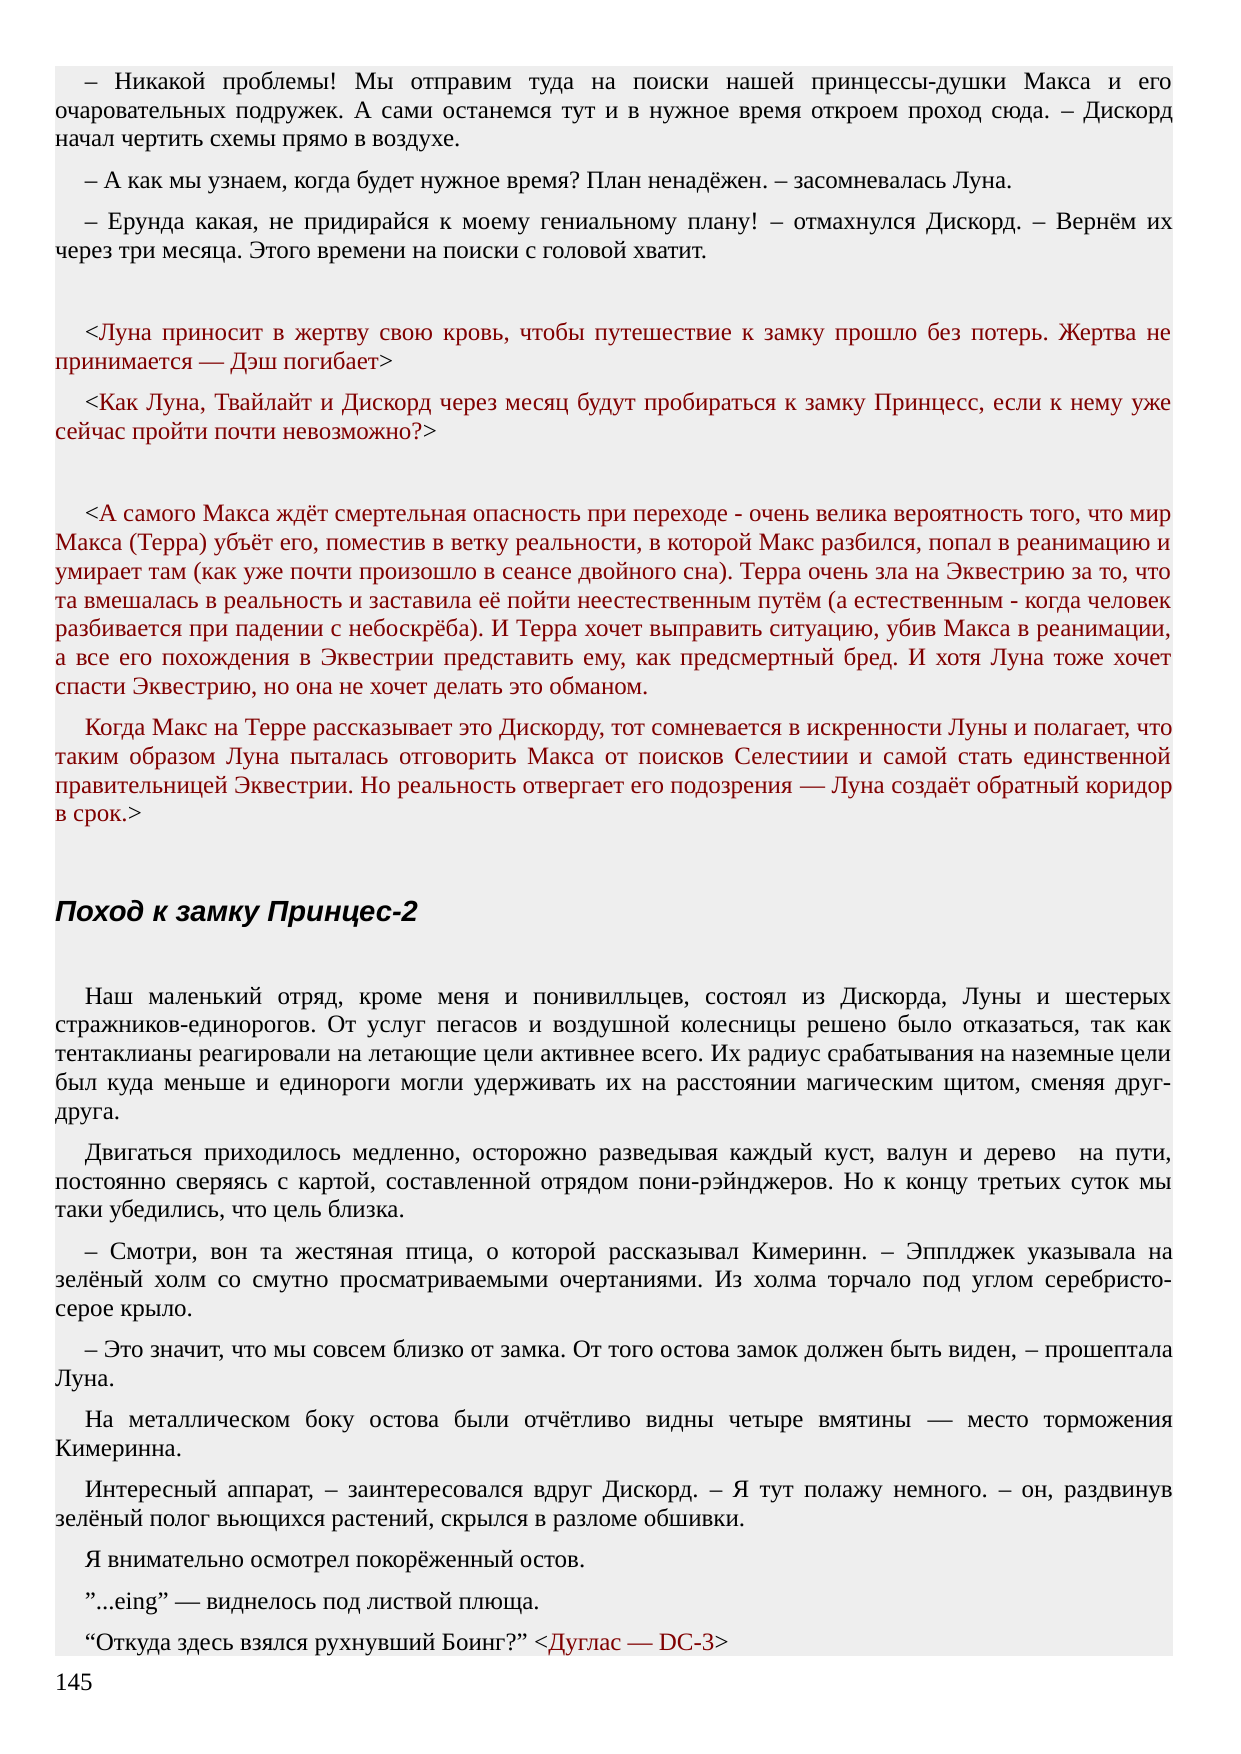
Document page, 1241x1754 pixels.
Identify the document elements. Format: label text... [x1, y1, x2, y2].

text <Как Луна, Твайлайт и Дискорд через месяц будут пробираться к замку Принцесс, если к нему уже сейчас пройти почти невозможно?> [55, 387, 1173, 445]
text <А самого Макса ждёт смертельная опасность при переходе - очень велика вероятность того, что мир Макса (Терра) убъёт его, поместив в ветку реальности, в которой Макс разбился, попал в реанимацию и умирает там (как уже почти произошло в сеансе двойного сна). Терра очень зла на Эквестрию за то, что та вмешалась в реальность и заставила её пойти неестественным путём (а естественным - когда человек разбивается при падении с небоскрёба). И Терра хочет выправить ситуацию, убив Макса в реанимации, а все его похождения в Эквестрии представить ему, как предсмертный бред. И хотя Луна тоже хочет спасти Эквестрию, но она не хочет делать это обманом. [55, 498, 1173, 700]
text “Откуда здесь взялся рухнувший Боинг?” <Дуглас — DC-3> [55, 1627, 1173, 1656]
text На металлическом боку остова были отчётливо видны четыре вмятины — место торможения Кимеринна. [55, 1404, 1173, 1462]
text Интересный аппарат, – заинтересовался вдруг Дискорд. – Я тут полажу немного. – он, раздвинув зелёный полог вьющихся растений, скрылся в разломе обшивки. [55, 1474, 1173, 1532]
text Когда Макс на Терре рассказывает это Дискорду, тот сомневается в искренности Луны и полагает, что таким образом Луна пыталась отговорить Макса от поисков Селестиии и самой стать единственной правительницей Эквестрии. Но реальность отвергает его подозрения — Луна создаёт обратный коридор в срок.> [55, 712, 1173, 827]
text – Смотри, вон та жестяная птица, о которой рассказывал Кимеринн. – Эпплджек указывала на зелёный холм со смутно просматриваемыми очертаниями. Из холма торчало под углом серебристо-серое крыло. [55, 1236, 1173, 1322]
text Наш маленький отряд, кроме меня и понивилльцев, состоял из Дискорда, Луны и шестерых стражников-единорогов. От услуг пегасов и воздушной колесницы решено было отказаться, так как тентаклианы реагировали на летающие цели активнее всего. Их радиус срабатывания на наземные цели был куда меньше и единороги могли удерживать их на расстоянии магическим щитом, сменяя друг-друга. [55, 981, 1173, 1124]
text Двигаться приходилось медленно, осторожно разведывая каждый куст, валун и дерево на пути, постоянно сверяясь с картой, составленной отрядом пони-рэйнджеров. Но к концу третьих суток мы таки убедились, что цель близка. [55, 1137, 1173, 1223]
text – Никакой проблемы! Мы отправим туда на поиски нашей принцессы-душки Макса и его очаровательных подружек. А сами останемся тут и в нужное время откроем проход сюда. – Дискорд начал чертить схемы прямо в воздухе. [55, 66, 1173, 152]
text – Это значит, что мы совсем близко от замка. От того остова замок должен быть виден, – прошептала Луна. [55, 1334, 1173, 1392]
text Я внимательно осмотрел покорёженный остов. [55, 1544, 1173, 1573]
text <Луна приносит в жертву свою кровь, чтобы путешествие к замку прошло без потерь. Жертва не принимается — Дэш погибает> [55, 317, 1173, 375]
text ”...eing” — виднелось под листвой плюща. [55, 1586, 1173, 1614]
subtitle Поход к замку Принцес-2 [55, 893, 1173, 927]
text – А как мы узнаем, когда будет нужное время? План ненадёжен. – засомневалась Луна. [55, 165, 1173, 193]
text – Ерунда какая, не придирайся к моему гениальному плану! – отмахнулся Дискорд. – Вернём их через три месяца. Этого времени на поиски с головой хватит. [55, 206, 1173, 263]
